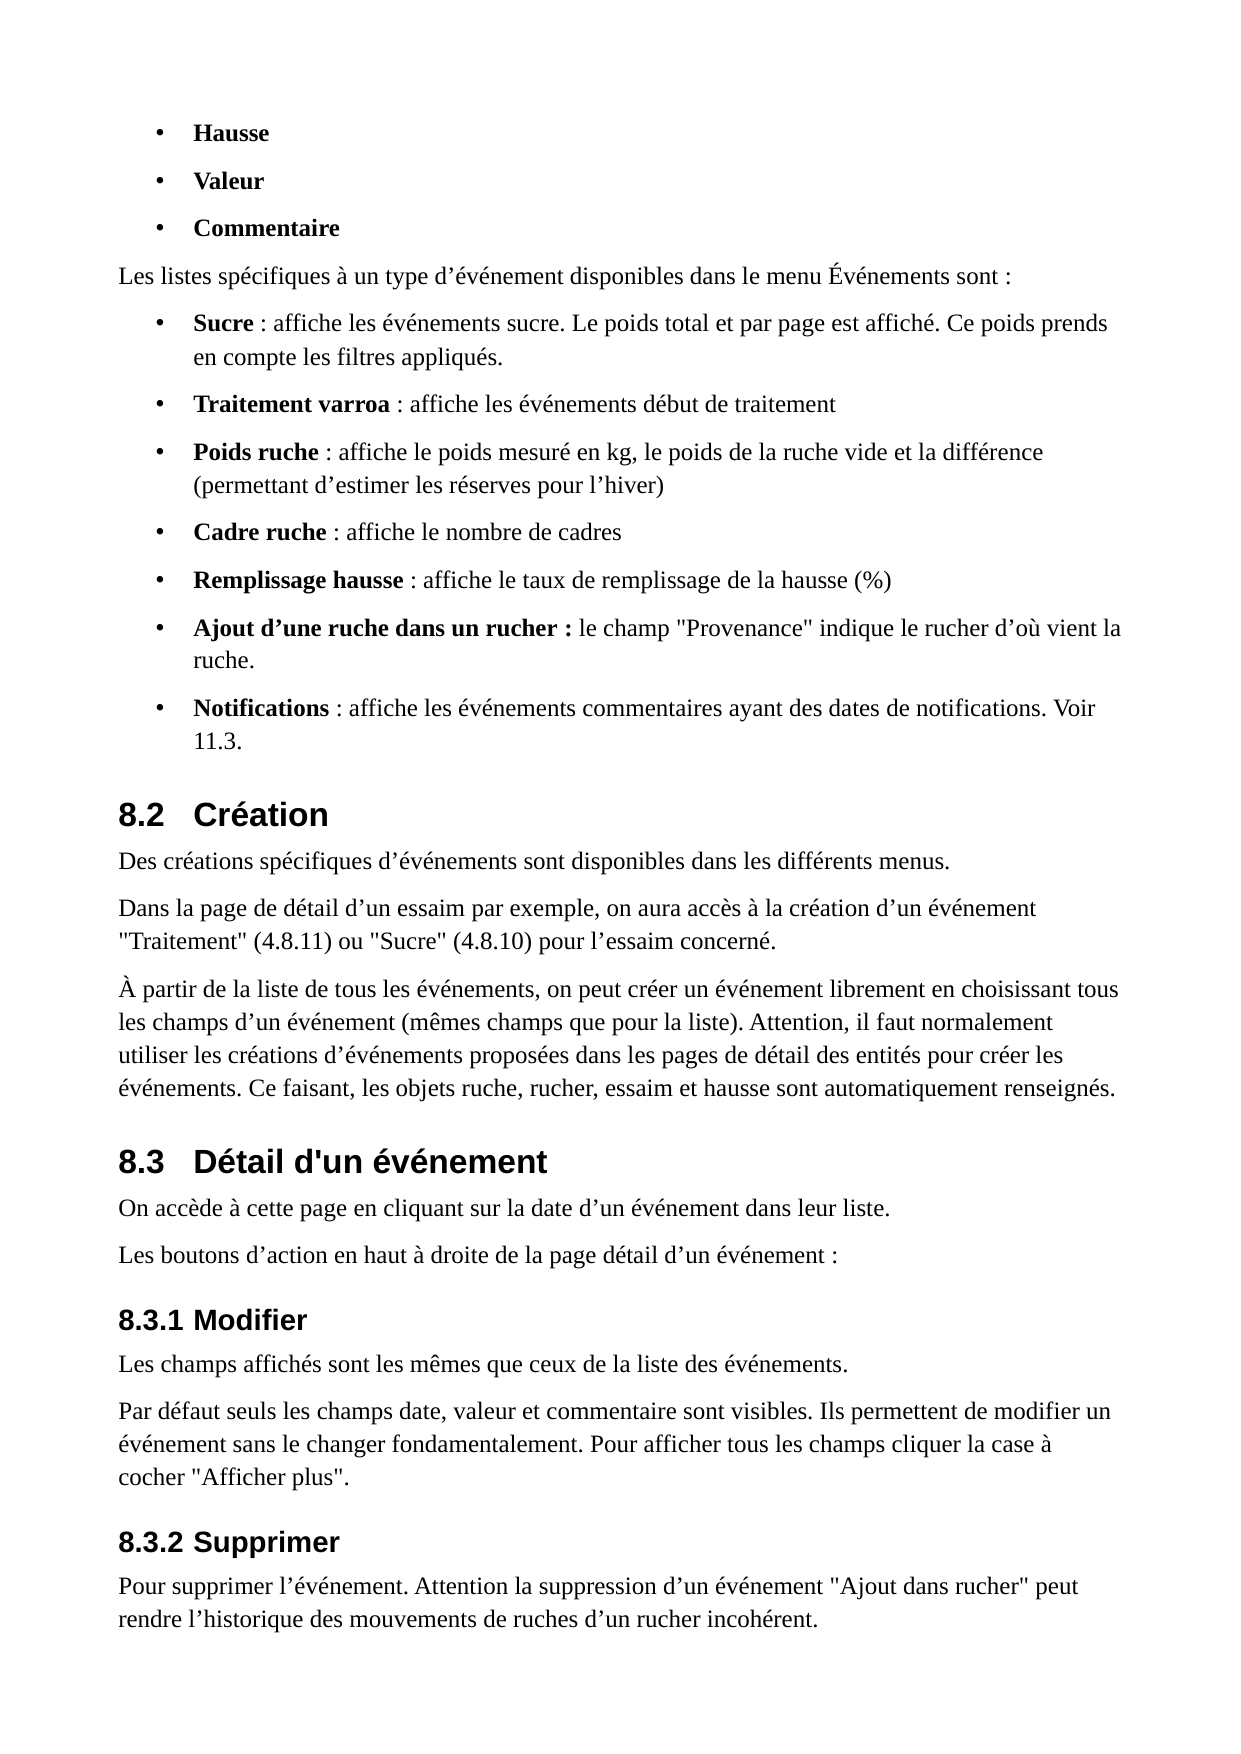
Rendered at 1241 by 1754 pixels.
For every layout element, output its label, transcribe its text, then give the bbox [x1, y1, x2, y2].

subtitle Détail d'un événement [118, 1142, 1122, 1180]
list Valeur [156, 166, 1122, 194]
text Dans la page de détail d’un essaim par exemple, on aura accès à la création d’un événement "Traitement" (4.8.11) ou "Sucre" (4.8.10) pour l’essaim concerné. [118, 893, 1122, 955]
text Les boutons d’action en haut à droite de la page détail d’un événement : [118, 1240, 1122, 1269]
list Commentaire [156, 213, 1122, 242]
text À partir de la liste de tous les événements, on peut créer un événement librement en choisissant tous les champs d’un événement (mêmes champs que pour la liste). Attention, il faut normalement utiliser les créations d’événements proposées dans les pages de détail des entités pour créer les événements. Ce faisant, les objets ruche, rucher, essaim et hausse sont automatiquement renseignés. [118, 974, 1122, 1102]
list Notifications : affiche les événements commentaires ayant des dates de notifications. Voir 11.3. [156, 693, 1122, 755]
list Sucre : affiche les événements sucre. Le poids total et par page est affiché. Ce poids prends en compte les filtres appliqués. [156, 308, 1122, 370]
list Remplissage hausse : affiche le taux de remplissage de la hausse (%) [156, 565, 1122, 594]
text Pour supprimer l’événement. Attention la suppression d’un événement "Ajout dans rucher" peut rendre l’historique des mouvements de ruches d’un rucher incohérent. [118, 1571, 1122, 1633]
text Les listes spécifiques à un type d’événement disponibles dans le menu Événements sont : [118, 261, 1122, 290]
subtitle Modifier [118, 1302, 1122, 1336]
text On accède à cette page en cliquant sur la date d’un événement dans leur liste. [118, 1193, 1122, 1221]
subtitle Supprimer [118, 1524, 1122, 1558]
list Poids ruche : affiche le poids mesuré en kg, le poids de la ruche vide et la différence (permettant d’estimer les réserves pour l’hiver) [156, 437, 1122, 498]
text Les champs affichés sont les mêmes que ceux de la liste des événements. [118, 1349, 1122, 1377]
list Cadre ruche : affiche le nombre de cadres [156, 517, 1122, 546]
subtitle Création [118, 795, 1122, 833]
list Traitement varroa : affiche les événements début de traitement [156, 389, 1122, 418]
list Hausse [156, 118, 1122, 147]
text Par défaut seuls les champs date, valeur et commentaire sont visibles. Ils permettent de modifier un événement sans le changer fondamentalement. Pour afficher tous les champs cliquer la case à cocher "Afficher plus". [118, 1396, 1122, 1491]
list Ajout d’une ruche dans un rucher : le champ "Provenance" indique le rucher d’où vient la ruche. [156, 613, 1122, 674]
text Des créations spécifiques d’événements sont disponibles dans les différents menus. [118, 846, 1122, 874]
